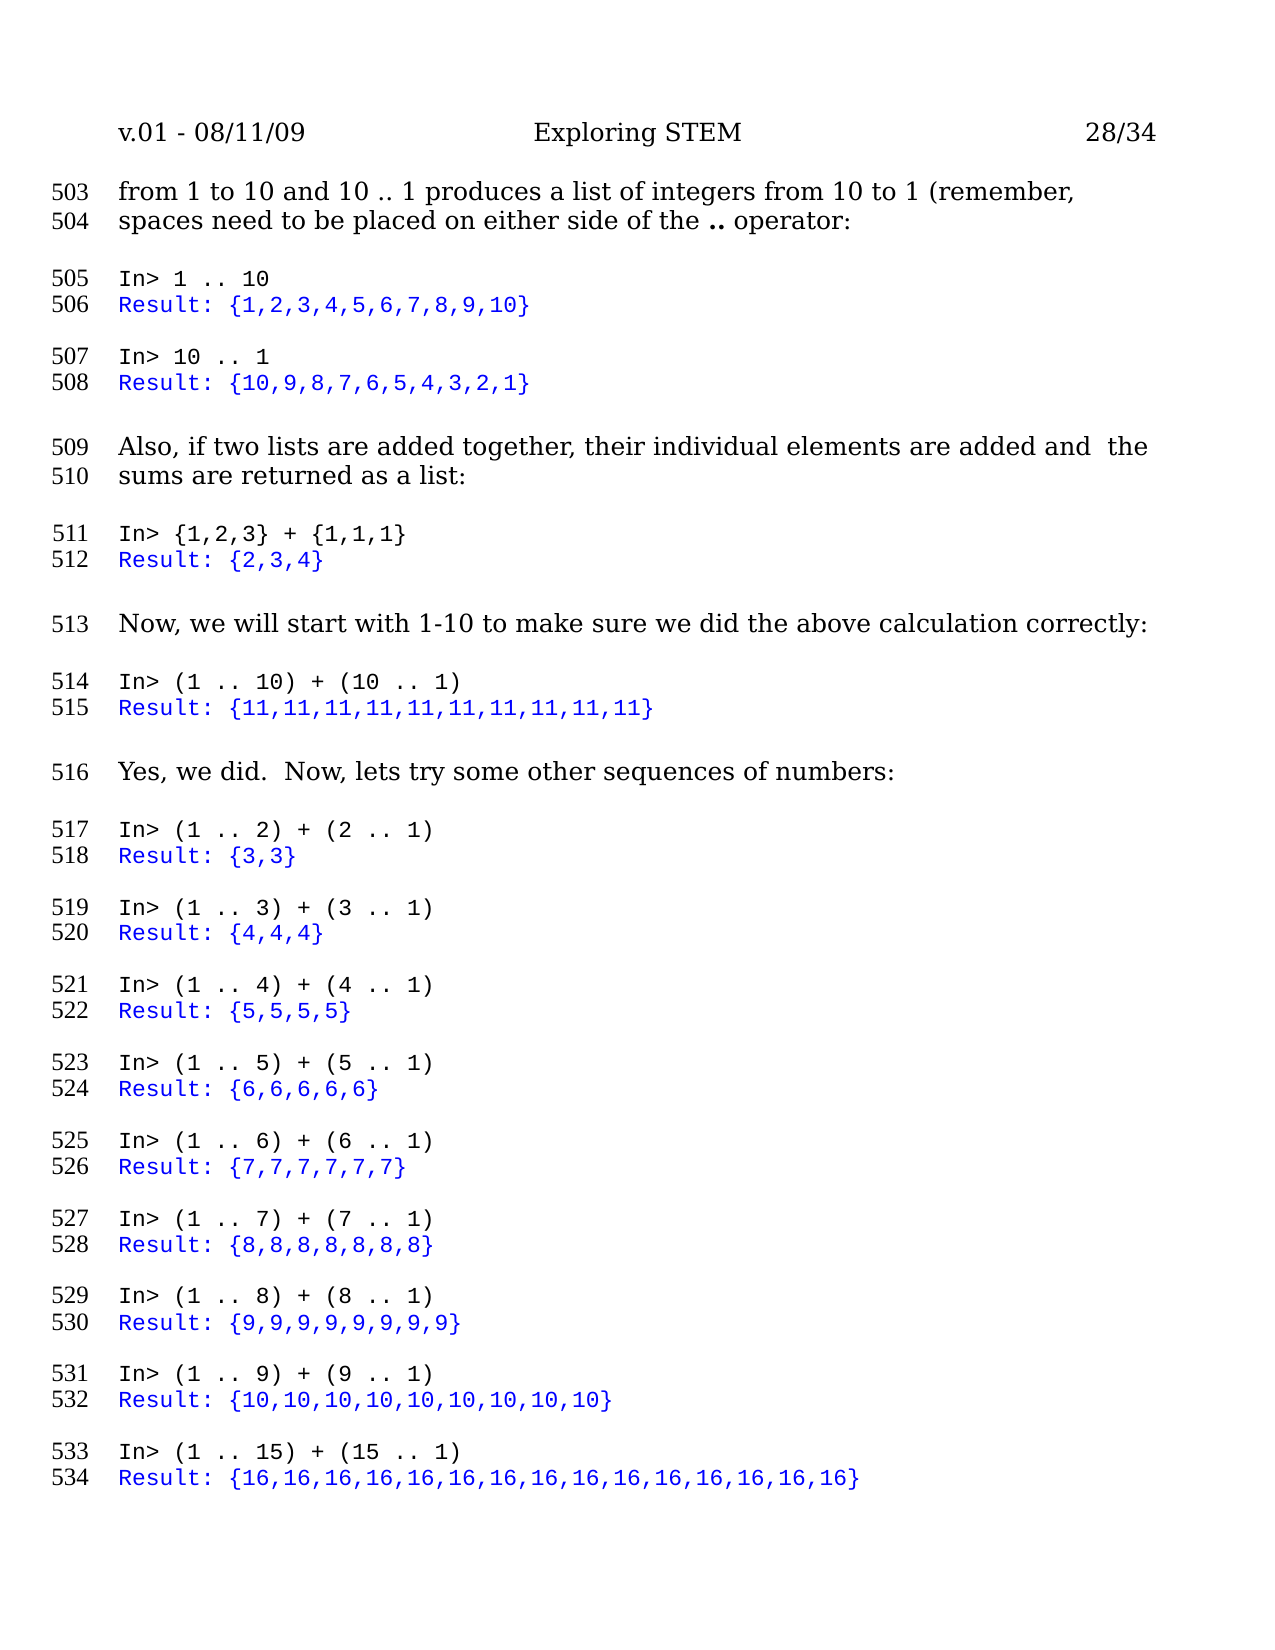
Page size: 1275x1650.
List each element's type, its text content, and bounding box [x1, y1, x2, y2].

text In> (1 .. 8) + (8 .. 1) [118, 1285, 1157, 1311]
text Result: {7,7,7,7,7,7} [118, 1155, 1157, 1181]
text In> (1 .. 10) + (10 .. 1) [118, 670, 1157, 696]
text Also, if two lists are added together, their individual elements are added and the sums are returned as a list: [118, 432, 1157, 490]
text Yes, we did. Now, lets try some other sequences of numbers: [118, 757, 1157, 786]
text In> (1 .. 2) + (2 .. 1) [118, 818, 1157, 844]
text Result: {11,11,11,11,11,11,11,11,11,11} [118, 696, 1157, 722]
text Result: {5,5,5,5} [118, 999, 1157, 1026]
text In> (1 .. 5) + (5 .. 1) [118, 1051, 1157, 1077]
text In> 1 .. 10 [118, 267, 1157, 293]
text from 1 to 10 and 10 .. 1 produces a list of integers from 10 to 1 (remember, spaces need to be placed on either side of the .. operator: [118, 177, 1157, 235]
text In> (1 .. 9) + (9 .. 1) [118, 1363, 1157, 1389]
text In> (1 .. 4) + (4 .. 1) [118, 974, 1157, 999]
text Result: {10,9,8,7,6,5,4,3,2,1} [118, 371, 1157, 397]
text In> (1 .. 15) + (15 .. 1) [118, 1441, 1157, 1466]
text Result: {4,4,4} [118, 922, 1157, 948]
text Now, we will start with 1-10 to make sure we did the above calculation correctly: [118, 609, 1157, 638]
text Result: {6,6,6,6,6} [118, 1077, 1157, 1103]
text In> {1,2,3} + {1,1,1} [118, 522, 1157, 548]
text Result: {16,16,16,16,16,16,16,16,16,16,16,16,16,16,16} [118, 1466, 1157, 1492]
text Result: {8,8,8,8,8,8,8} [118, 1233, 1157, 1259]
text In> (1 .. 6) + (6 .. 1) [118, 1129, 1157, 1155]
text Result: {3,3} [118, 844, 1157, 870]
text Result: {9,9,9,9,9,9,9,9} [118, 1311, 1157, 1337]
text Result: {2,3,4} [118, 548, 1157, 574]
text Result: {1,2,3,4,5,6,7,8,9,10} [118, 293, 1157, 319]
text In> 10 .. 1 [118, 345, 1157, 371]
text In> (1 .. 7) + (7 .. 1) [118, 1207, 1157, 1233]
text In> (1 .. 3) + (3 .. 1) [118, 896, 1157, 922]
text Result: {10,10,10,10,10,10,10,10,10} [118, 1389, 1157, 1414]
